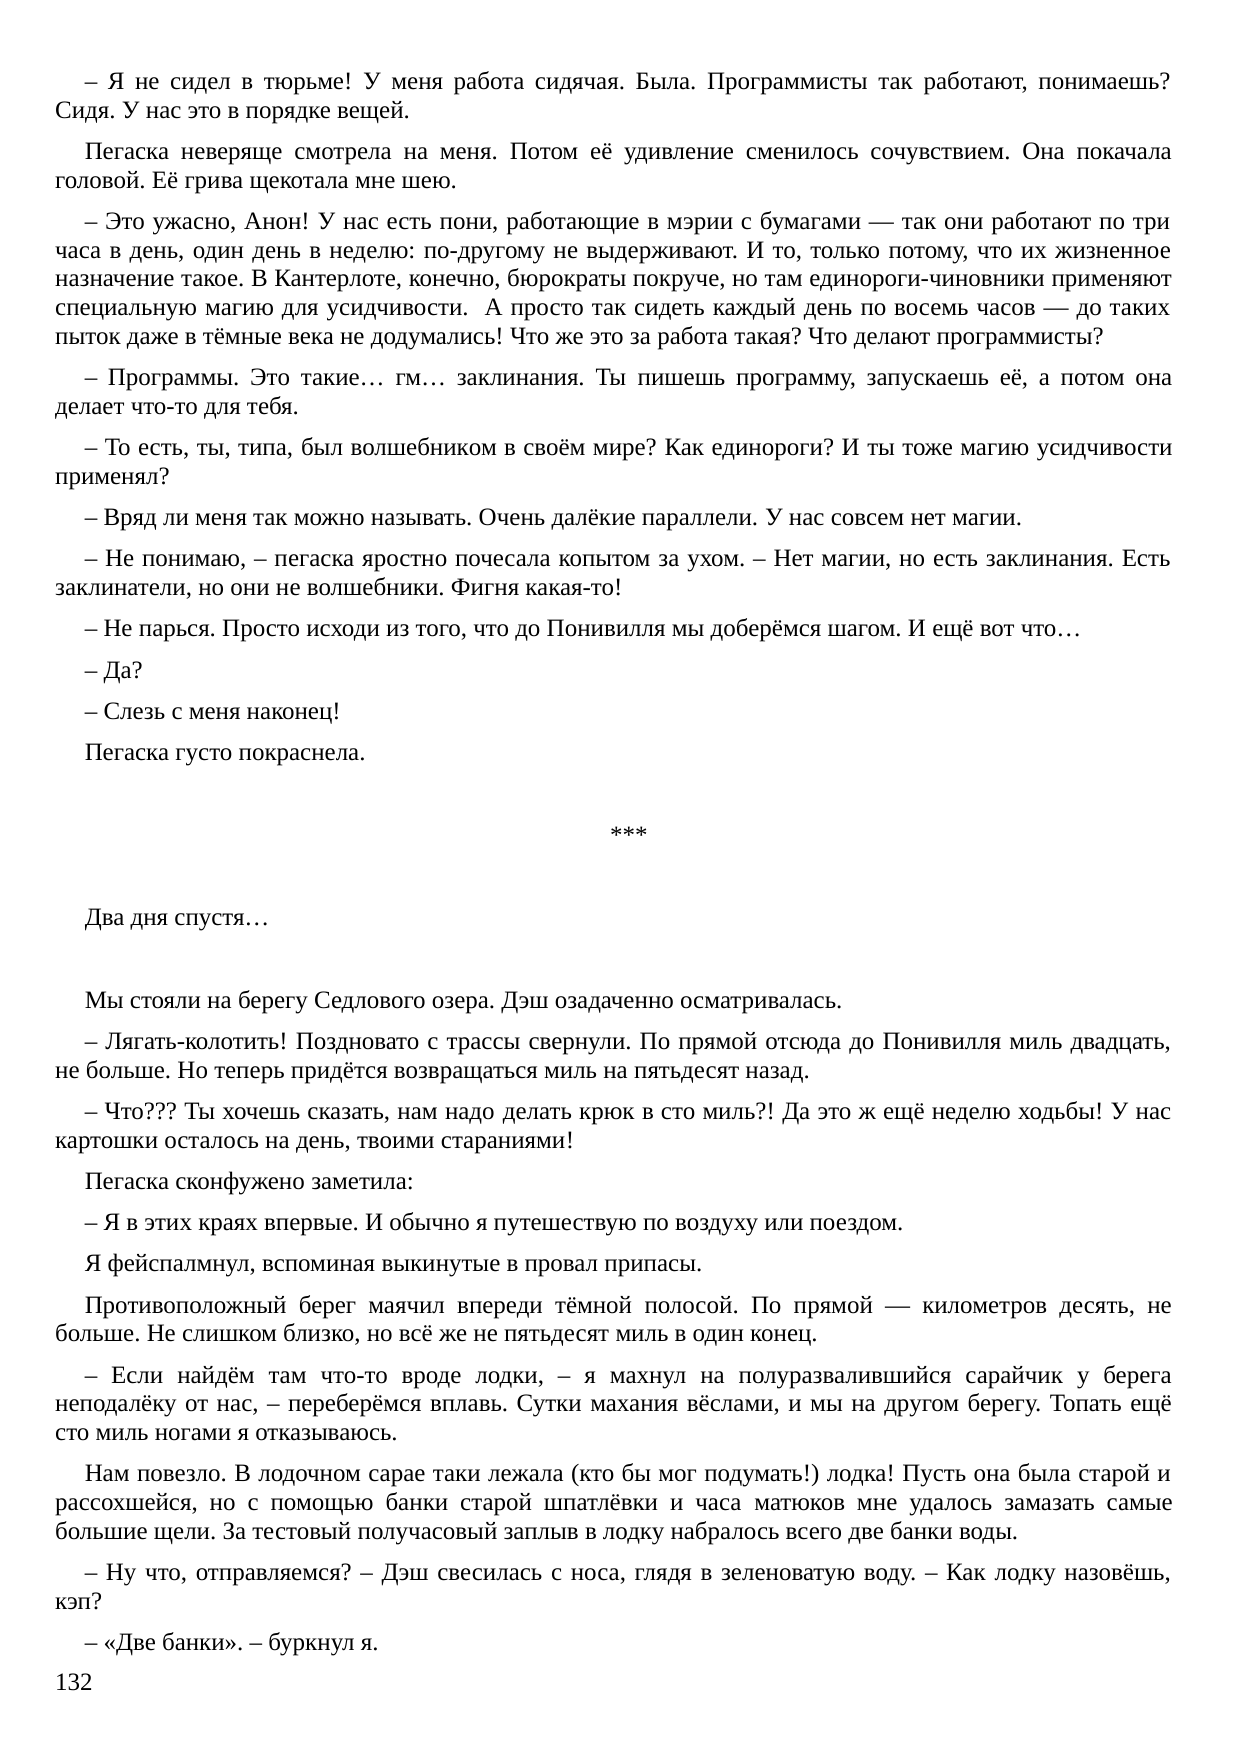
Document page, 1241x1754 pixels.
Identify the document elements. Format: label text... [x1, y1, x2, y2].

text Пегаска густо покраснела. [55, 737, 1173, 766]
text – Вряд ли меня так можно называть. Очень далёкие параллели. У нас совсем нет магии. [55, 502, 1173, 531]
text – То есть, ты, типа, был волшебником в своём мире? Как единороги? И ты тоже магию усидчивости применял? [55, 432, 1173, 490]
text *** [55, 820, 1173, 848]
text – Ну что, отправляемся? – Дэш свесилась с носа, глядя в зеленоватую воду. – Как лодку назовёшь, кэп? [55, 1557, 1173, 1615]
text – Не понимаю, – пегаска яростно почесала копытом за ухом. – Нет магии, но есть заклинания. Есть заклинатели, но они не волшебники. Фигня какая-то! [55, 543, 1173, 601]
text Мы стояли на берегу Седлового озера. Дэш озадаченно осматривалась. [55, 985, 1173, 1013]
text – Не парься. Просто исходи из того, что до Понивилля мы доберёмся шагом. И ещё вот что… [55, 613, 1173, 642]
text – Я в этих краях впервые. И обычно я путешествую по воздуху или поездом. [55, 1207, 1173, 1236]
text Нам повезло. В лодочном сарае таки лежала (кто бы мог подумать!) лодка! Пусть она была старой и рассохшейся, но с помощью банки старой шпатлёвки и часа матюков мне удалось замазать самые большие щели. За тестовый получасовый заплыв в лодку набралось всего две банки воды. [55, 1458, 1173, 1545]
text – Лягать-колотить! Поздновато с трассы свернули. По прямой отсюда до Понивилля миль двадцать, не больше. Но теперь придётся возвращаться миль на пятьдесят назад. [55, 1026, 1173, 1083]
text – Если найдём там что-то вроде лодки, – я махнул на полуразвалившийся сарайчик у берега неподалёку от нас, – переберёмся вплавь. Сутки махания вёслами, и мы на другом берегу. Топать ещё сто миль ногами я отказываюсь. [55, 1360, 1173, 1446]
text Пегаска сконфужено заметила: [55, 1166, 1173, 1195]
text – Что??? Ты хочешь сказать, нам надо делать крюк в сто миль?! Да это ж ещё неделю ходьбы! У нас картошки осталось на день, твоими стараниями! [55, 1096, 1173, 1153]
text – Это ужасно, Анон! У нас есть пони, работающие в мэрии с бумагами — так они работают по три часа в день, один день в неделю: по-другому не выдерживают. И то, только потому, что их жизненное назначение такое. В Кантерлоте, конечно, бюрократы покруче, но там единороги-чиновники применяют специальную магию для усидчивости. А просто так сидеть каждый день по восемь часов — до таких пыток даже в тёмные века не додумались! Что же это за работа такая? Что делают программисты? [55, 206, 1173, 350]
text – Слезь с меня наконец! [55, 696, 1173, 725]
text Два дня спустя… [55, 902, 1173, 931]
text – Программы. Это такие… гм… заклинания. Ты пишешь программу, запускаешь её, а потом она делает что-то для тебя. [55, 362, 1173, 420]
text – Я не сидел в тюрьме! У меня работа сидячая. Была. Программисты так работают, понимаешь? Сидя. У нас это в порядке вещей. [55, 66, 1173, 123]
text – Да? [55, 655, 1173, 683]
text – «Две банки». – буркнул я. [55, 1627, 1173, 1656]
text Пегаска неверяще смотрела на меня. Потом её удивление сменилось сочувствием. Она покачала головой. Её грива щекотала мне шею. [55, 136, 1173, 193]
text Я фейспалмнул, вспоминая выкинутые в провал припасы. [55, 1248, 1173, 1277]
text Противоположный берег маячил впереди тёмной полосой. По прямой — километров десять, не больше. Не слишком близко, но всё же не пятьдесят миль в один конец. [55, 1290, 1173, 1347]
